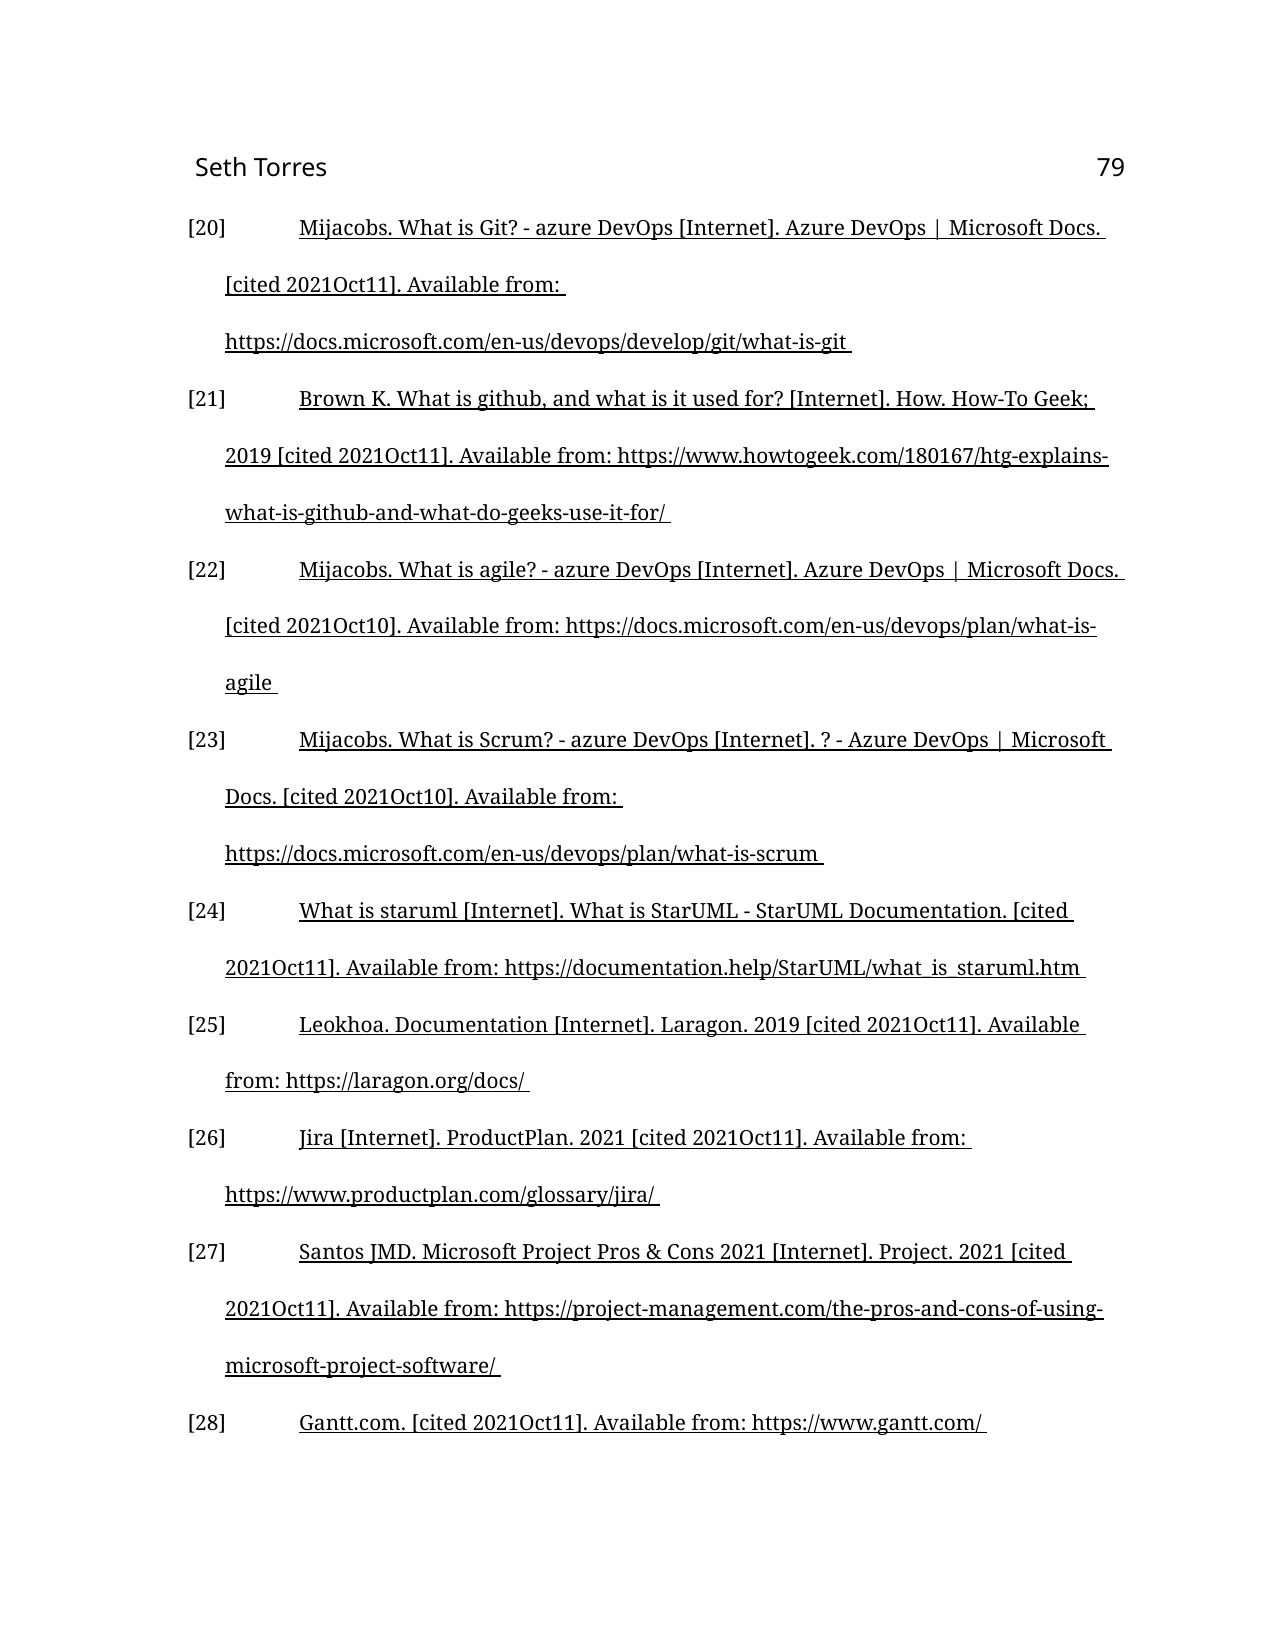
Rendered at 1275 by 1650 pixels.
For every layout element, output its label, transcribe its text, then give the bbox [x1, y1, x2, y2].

list What is staruml [Internet]. What is StarUML - StarUML Documentation. [cited 2021Oct11]. Available from: https://documentation.help/StarUML/what_is_staruml.htm [187, 896, 1125, 981]
list Mijacobs. What is agile? - azure DevOps [Internet]. Azure DevOps | Microsoft Docs. [cited 2021Oct10]. Available from: https://docs.microsoft.com/en-us/devops/plan/what-is-agile [187, 555, 1125, 697]
list Leokhoa. Documentation [Internet]. Laragon. 2019 [cited 2021Oct11]. Available from: https://laragon.org/docs/ [187, 1010, 1125, 1095]
list Gantt.com. [cited 2021Oct11]. Available from: https://www.gantt.com/ [187, 1408, 1125, 1436]
list Santos JMD. Microsoft Project Pros & Cons 2021 [Internet]. Project. 2021 [cited 2021Oct11]. Available from: https://project-management.com/the-pros-and-cons-of-using-microsoft-project-software/ [187, 1237, 1125, 1379]
list Brown K. What is github, and what is it used for? [Internet]. How. How-To Geek; 2019 [cited 2021Oct11]. Available from: https://www.howtogeek.com/180167/htg-explains-what-is-github-and-what-do-geeks-use-it-for/ [187, 384, 1125, 526]
list Jira [Internet]. ProductPlan. 2021 [cited 2021Oct11]. Available from: https://www.productplan.com/glossary/jira/ [187, 1123, 1125, 1209]
list Mijacobs. What is Scrum? - azure DevOps [Internet]. ? - Azure DevOps | Microsoft Docs. [cited 2021Oct10]. Available from: https://docs.microsoft.com/en-us/devops/plan/what-is-scrum [187, 725, 1125, 868]
list Mijacobs. What is Git? - azure DevOps [Internet]. Azure DevOps | Microsoft Docs. [cited 2021Oct11]. Available from: https://docs.microsoft.com/en-us/devops/develop/git/what-is-git [187, 213, 1125, 356]
